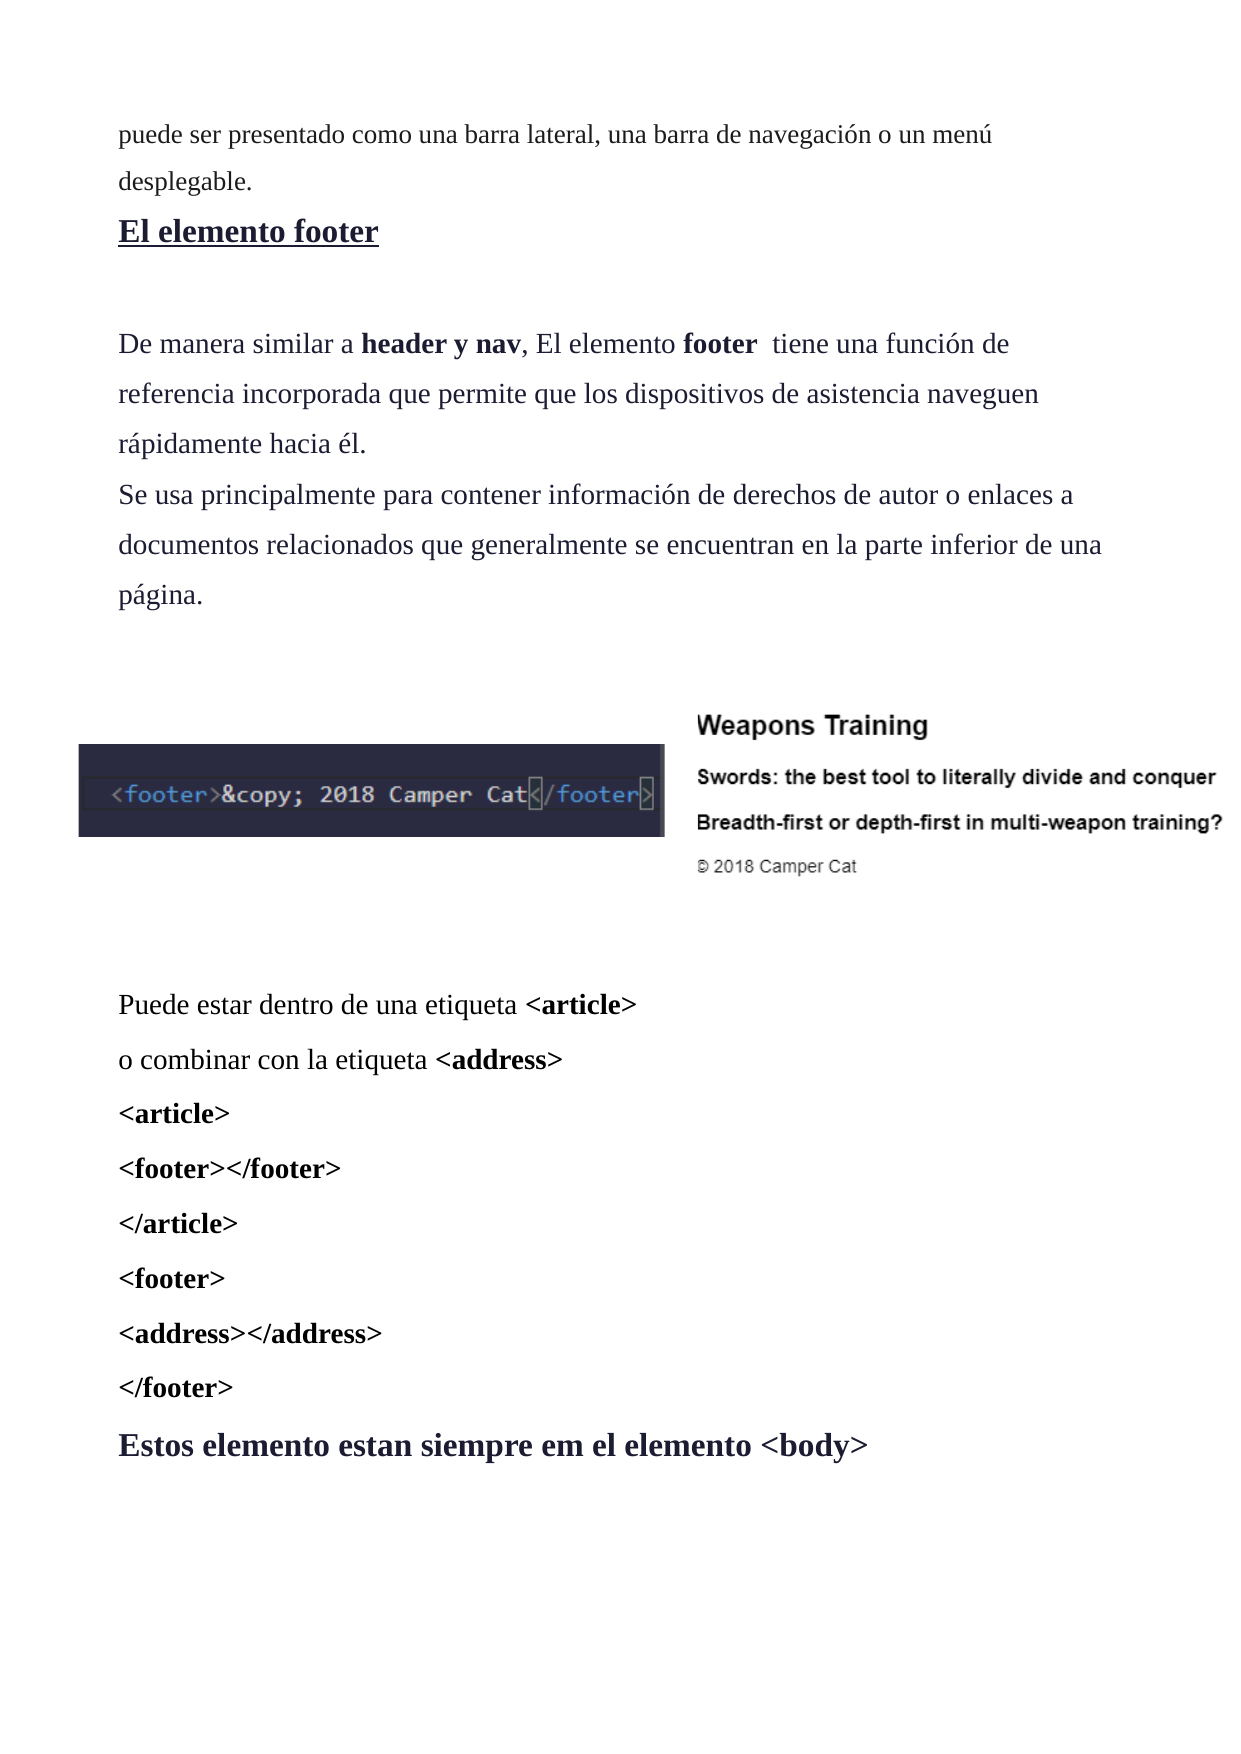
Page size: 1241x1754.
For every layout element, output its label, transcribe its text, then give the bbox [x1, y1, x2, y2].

text Estos elemento estan siempre em el elemento <body> [118, 1425, 1122, 1464]
text El elemento footer [118, 211, 1122, 250]
text Puede estar dentro de una etiqueta <article> [118, 987, 1122, 1021]
text o combinar con la etiqueta <address> [118, 1042, 1122, 1075]
text puede ser presentado como una barra lateral, una barra de navegación o un menú desplegable. [118, 118, 1122, 196]
text Se usa principalmente para contener información de derechos de autor o enlaces a documentos relacionados que generalmente se encuentran en la parte inferior de una página. [118, 477, 1122, 611]
text De manera similar a header y nav, El elemento footer tiene una función de referencia incorporada que permite que los dispositivos de asistencia naveguen rápidamente hacia él. [118, 326, 1122, 460]
text <footer> [118, 1261, 1122, 1294]
picture [78, 744, 665, 837]
text </article> [118, 1206, 1122, 1240]
text </footer> [118, 1371, 1122, 1404]
text <footer></footer> [118, 1151, 1122, 1185]
text <address></address> [118, 1316, 1122, 1349]
text <article> [118, 1097, 1122, 1130]
picture [697, 707, 1224, 889]
